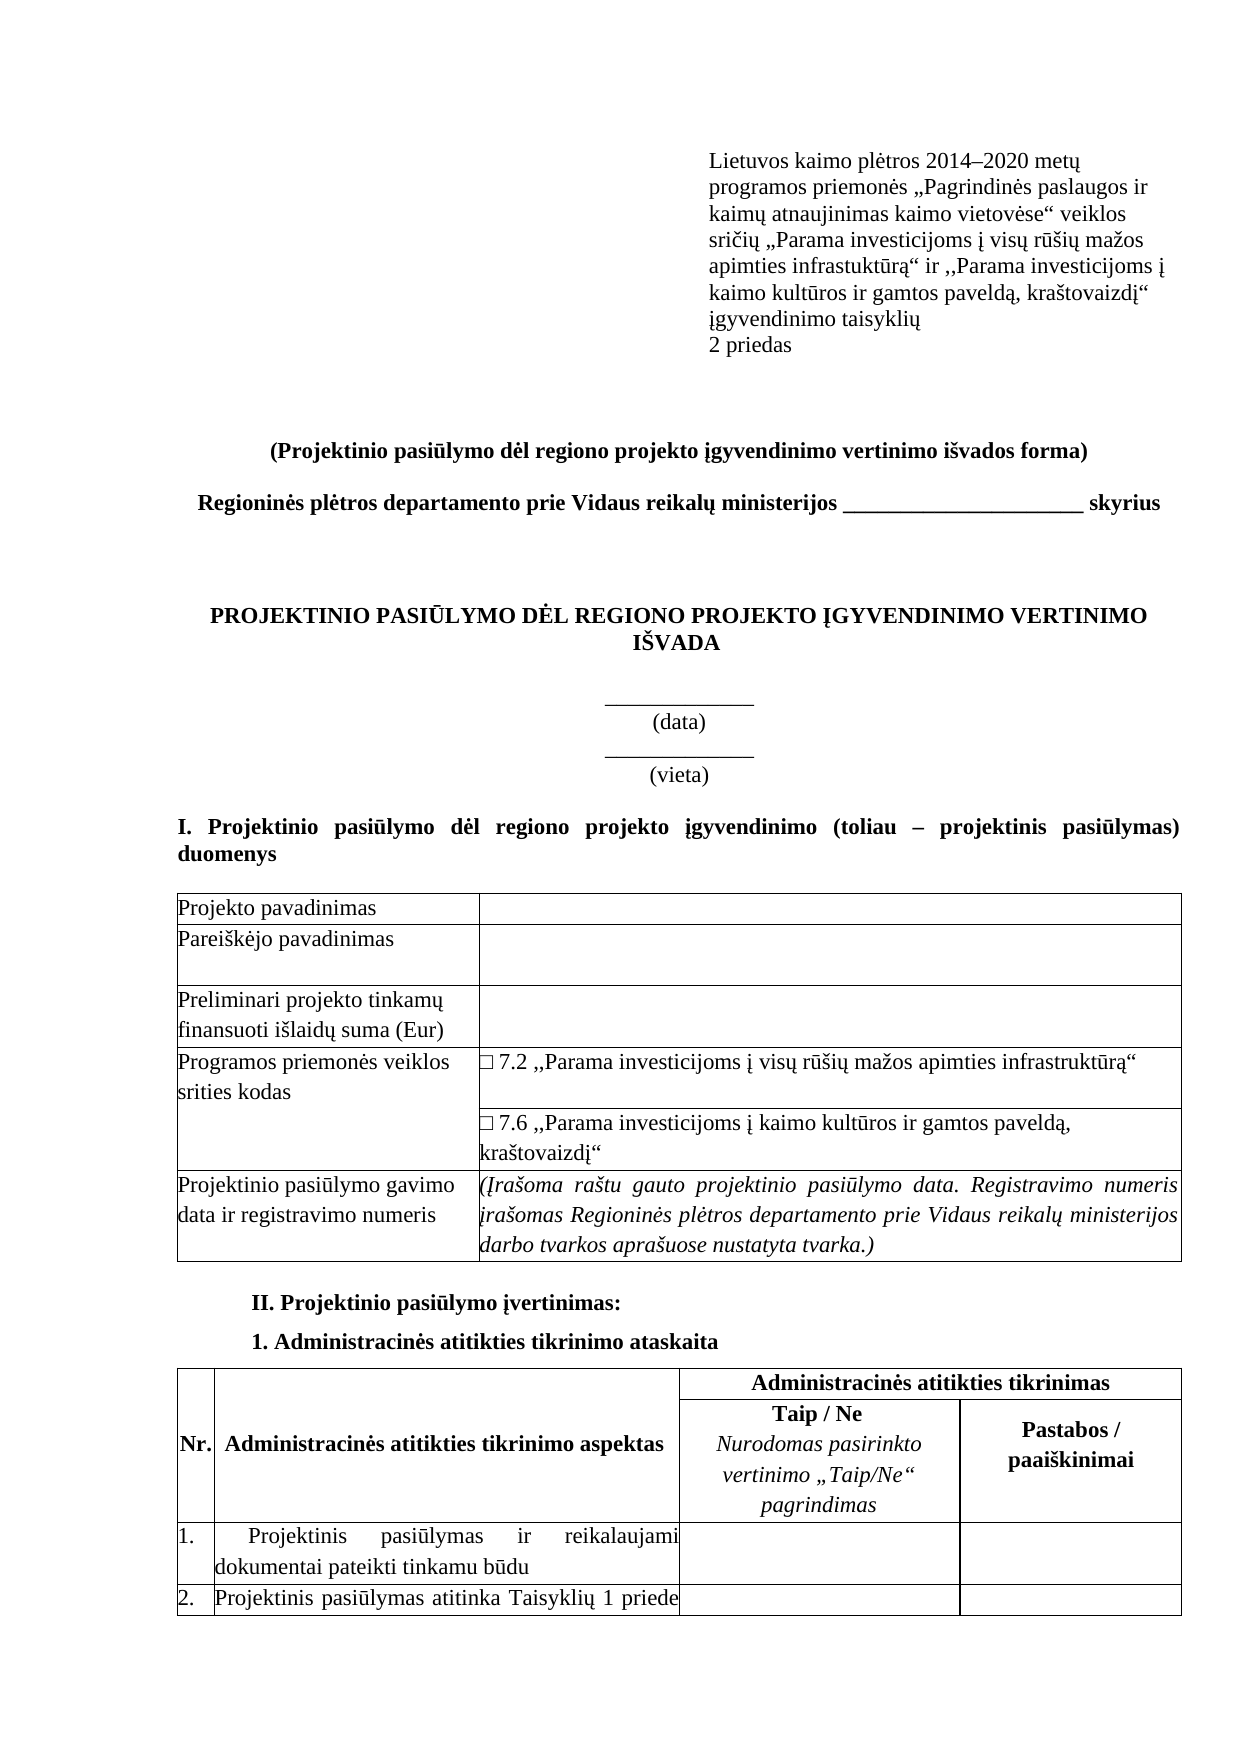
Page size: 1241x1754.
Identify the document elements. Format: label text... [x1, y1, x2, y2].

table_cell Preliminari projekto tinkamų finansuoti išlaidų suma (Eur) [178, 986, 479, 1047]
table_cell Projektinis pasiūlymas ir reikalaujami dokumentai pateikti tinkamu būdu [215, 1523, 679, 1583]
table_cell Pareiškėjo pavadinimas [178, 925, 479, 985]
table_header Administracinės atitikties tikrinimo aspektas [215, 1369, 679, 1522]
table_cell Taip / Ne Nurodomas pasirinkto vertinimo „Taip/Ne“ pagrindimas [680, 1400, 959, 1522]
table_cell [480, 986, 1181, 1047]
table_cell [480, 925, 1181, 985]
table_cell [680, 1585, 959, 1615]
table_header Projekto pavadinimas [178, 894, 479, 924]
table_cell (Įrašoma raštu gauto projektinio pasiūlymo data. Registravimo numeris įrašomas Regioninės plėtros departamento prie Vidaus reikalų ministerijos darbo tvarkos aprašuose nustatyta tvarka.) [480, 1171, 1181, 1261]
table_cell [961, 1523, 1181, 1583]
text PROJEKTINIO PASIŪLYMO DĖL REGIONO PROJEKTO ĮGYVENDINIMO VERTINIMO IŠVADA [177, 603, 1181, 655]
text _____________ [177, 734, 1181, 761]
text _____________ [177, 682, 1181, 708]
table_header Regioninės plėtros departamento prie Vidaus reikalų ministerijos _____________________ skyrius [177, 490, 1181, 520]
table_cell Projektinis pasiūlymas atitinka Taisyklių 1 priede [215, 1585, 679, 1615]
table_header [480, 894, 1181, 924]
table_cell [961, 1585, 1181, 1615]
text (data) [177, 708, 1181, 734]
text Lietuvos kaimo plėtros 2014–2020 metų programos priemonės „Pagrindinės paslaugos ir kaimų atnaujinimas kaimo vietovėse“ veiklos sričių „Parama investicijoms į visų rūšių mažos apimties infrastuktūrą“ ir ,,Parama investicijoms į kaimo kultūros ir gamtos paveldą, kraštovaizdį“ įgyvendinimo taisyklių [709, 147, 1181, 331]
text I. Projektinio pasiūlymo dėl regiono projekto įgyvendinimo (toliau – projektinis pasiūlymas) duomenys [177, 813, 1181, 866]
text 1. Administracinės atitikties tikrinimo ataskaita [236, 1328, 1181, 1354]
text (Projektinio pasiūlymo dėl regiono projekto įgyvendinimo vertinimo išvados forma) [177, 437, 1181, 463]
table_header Nr. [178, 1369, 214, 1522]
table_cell 1. [178, 1523, 214, 1583]
text 2 priedas [709, 331, 1181, 358]
table_header Administracinės atitikties tikrinimas [680, 1369, 1181, 1399]
table_cell [177, 520, 1181, 550]
table_cell [680, 1523, 959, 1583]
table_cell Programos priemonės veiklos srities kodas [178, 1048, 479, 1169]
table_cell □ 7.6 ,,Parama investicijoms į kaimo kultūros ir gamtos paveldą, kraštovaizdį“ [480, 1109, 1181, 1169]
table_cell Pastabos / paaiškinimai [961, 1400, 1181, 1522]
table_cell 2. [178, 1585, 214, 1615]
table_cell Projektinio pasiūlymo gavimo data ir registravimo numeris [178, 1171, 479, 1261]
text II. Projektinio pasiūlymo įvertinimas: [177, 1289, 1181, 1315]
table_cell □ 7.2 ,,Parama investicijoms į visų rūšių mažos apimties infrastruktūrą“ [480, 1048, 1181, 1108]
text (vieta) [177, 761, 1181, 787]
